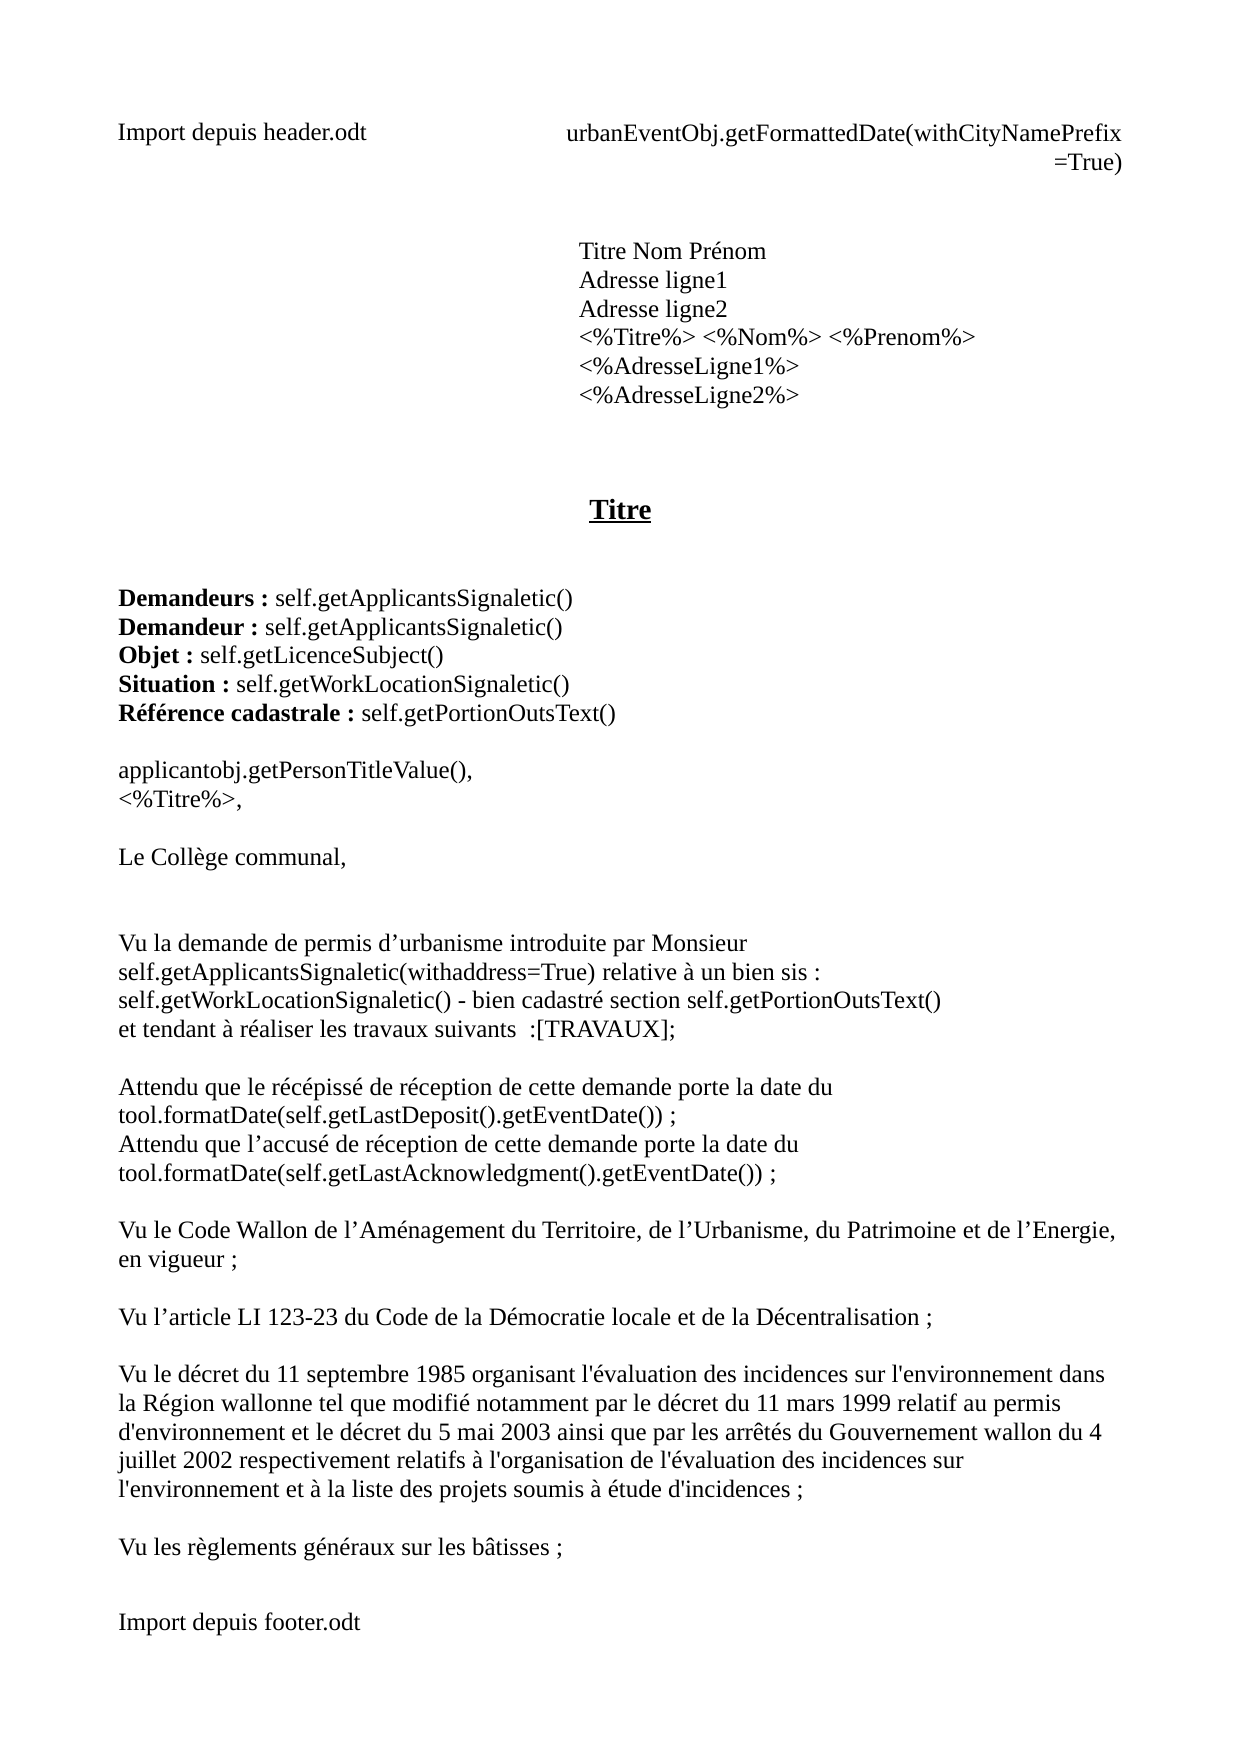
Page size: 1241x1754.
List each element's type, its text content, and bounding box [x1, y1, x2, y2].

text et tendant à réaliser les travaux suivants :[TRAVAUX]; [118, 1014, 1122, 1043]
text Import depuis header.odt [117, 117, 538, 146]
text Vu les règlements généraux sur les bâtisses ; [118, 1532, 1122, 1560]
text Vu l’article LI 123-23 du Code de la Démocratie locale et de la Décentralisation ; [118, 1302, 1122, 1330]
text Objet : self.getLicenceSubject() [118, 640, 1122, 669]
text Vu le décret du 11 septembre 1985 organisant l'évaluation des incidences sur l'environnement dans la Région wallonne tel que modifié notamment par le décret du 11 mars 1999 relatif au permis d'environnement et le décret du 5 mai 2003 ainsi que par les arrêtés du Gouvernement wallon du 4 juillet 2002 respectivement relatifs à l'organisation de l'évaluation des incidences sur l'environnement et à la liste des projets soumis à étude d'incidences ; [118, 1359, 1122, 1503]
text Titre Nom Prénom Adresse ligne1 Adresse ligne2 [578, 236, 1081, 322]
text applicantobj.getPersonTitleValue(), [118, 755, 1122, 784]
title Titre [118, 492, 1122, 525]
text Le Collège communal, [118, 842, 1122, 870]
text <%Titre%>, [118, 784, 1122, 813]
text Attendu que l’accusé de réception de cette demande porte la date du tool.formatDate(self.getLastAcknowledgment().getEventDate()) ; [118, 1129, 1122, 1187]
text urbanEventObj.getFormattedDate(withCityNamePrefix=True) [117, 118, 1122, 426]
text Demandeurs : self.getApplicantsSignaletic() [118, 583, 1122, 612]
text Vu la demande de permis d’urbanisme introduite par Monsieur self.getApplicantsSignaletic(withaddress=True) relative à un bien sis : self.getWorkLocationSignaletic() - bien cadastré section self.getPortionOutsText() [118, 928, 1122, 1014]
text Attendu que le récépissé de réception de cette demande porte la date du tool.formatDate(self.getLastDeposit().getEventDate()) ; [118, 1072, 1122, 1129]
text Référence cadastrale : self.getPortionOutsText() [118, 698, 1122, 727]
text Demandeur : self.getApplicantsSignaletic() [118, 612, 1122, 640]
text <%Titre%> <%Nom%> <%Prenom%> <%AdresseLigne1%> <%AdresseLigne2%> [578, 322, 1081, 409]
text Vu le Code Wallon de l’Aménagement du Territoire, de l’Urbanisme, du Patrimoine et de l’Energie, en vigueur ; [118, 1215, 1122, 1273]
text Situation : self.getWorkLocationSignaletic() [118, 669, 1122, 698]
